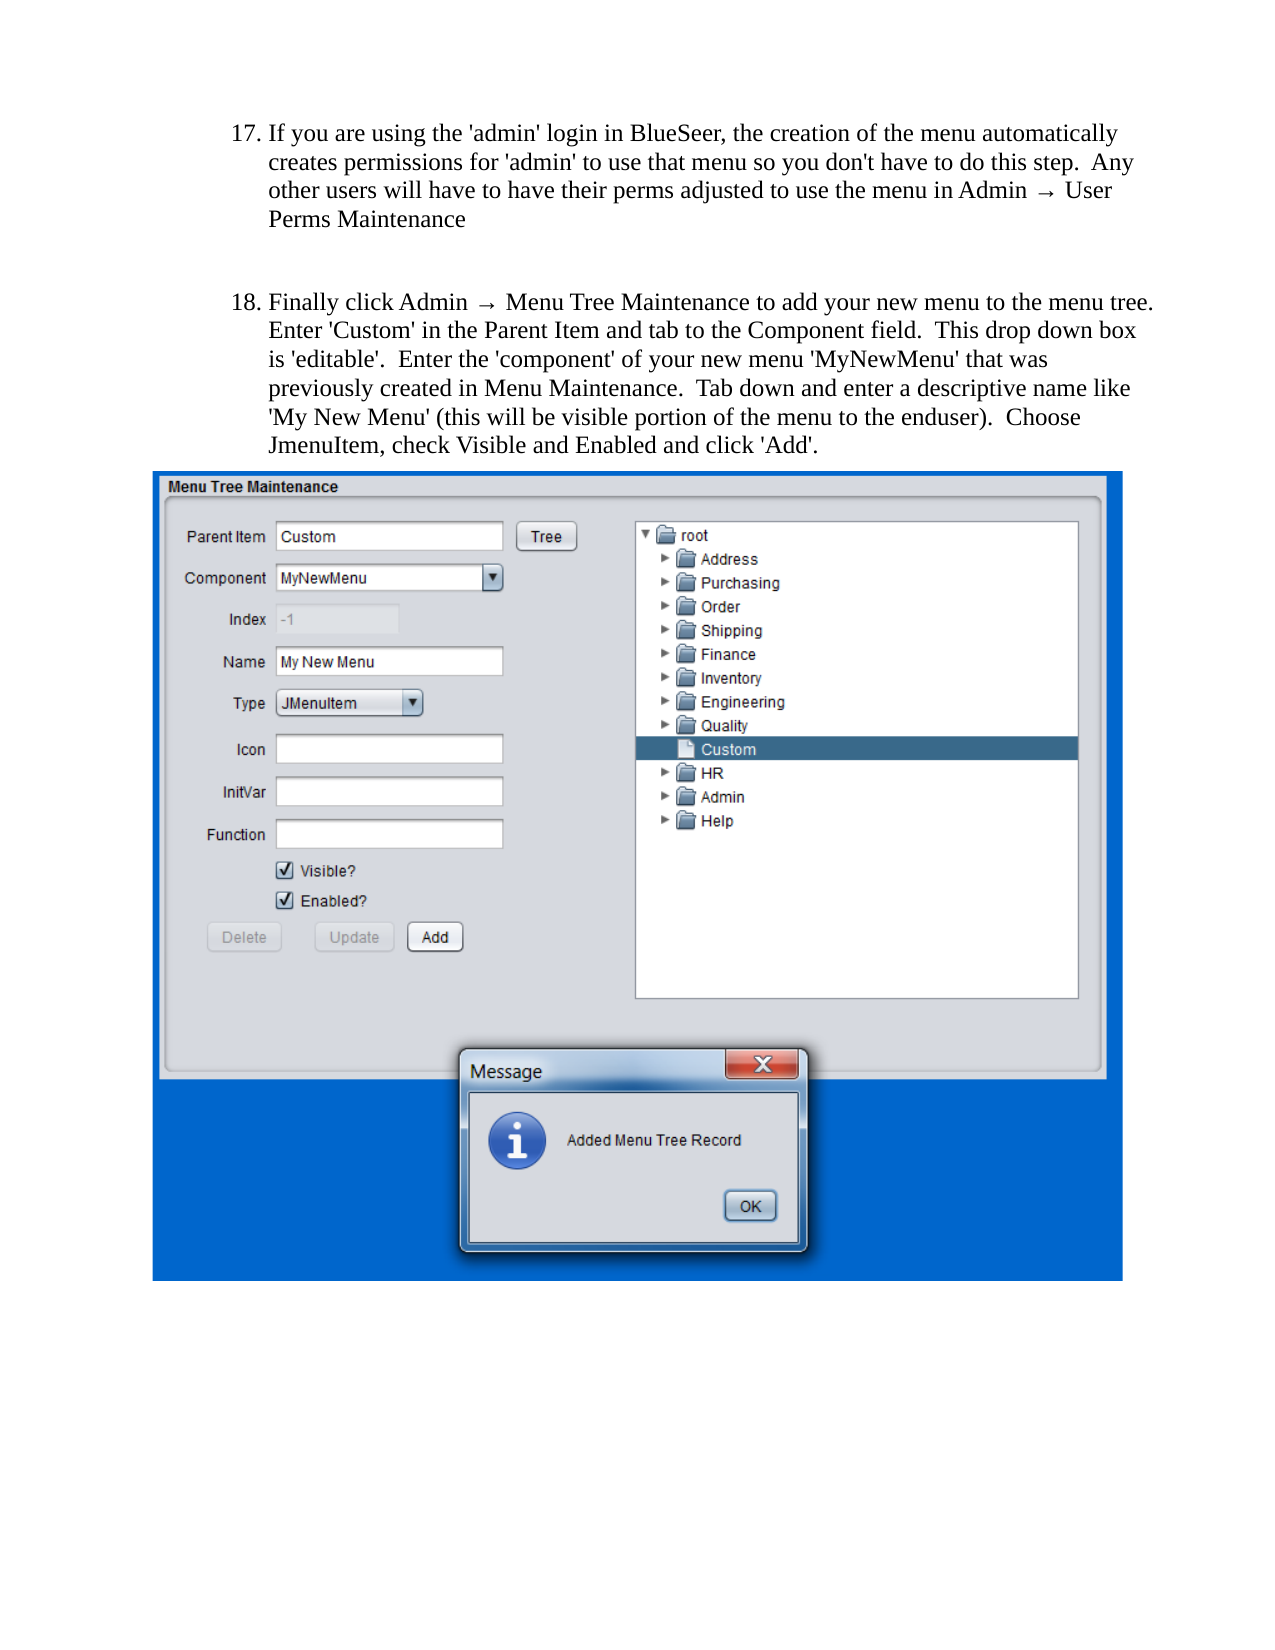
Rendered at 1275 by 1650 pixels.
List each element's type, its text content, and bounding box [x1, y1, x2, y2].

list Finally click Admin → Menu Tree Maintenance to add your new menu to the menu tree. Enter 'Custom' in the Parent Item and tab to the Component field. This drop down box is 'editable'. Enter the 'component' of your new menu 'MyNewMenu' that was previously created in Menu Maintenance. Tab down and enter a descriptive name like 'My New Menu' (this will be visible portion of the menu to the enduser). Choose JmenuItem, check Visible and Enabled and click 'Add'. [231, 287, 1157, 459]
picture [152, 471, 1123, 1281]
list If you are using the 'admin' login in BlueSeer, the creation of the menu automatically creates permissions for 'admin' to use that menu so you don't have to do this step. Any other users will have to have their perms adjusted to use the menu in Admin → User Perms Maintenance [231, 118, 1157, 233]
